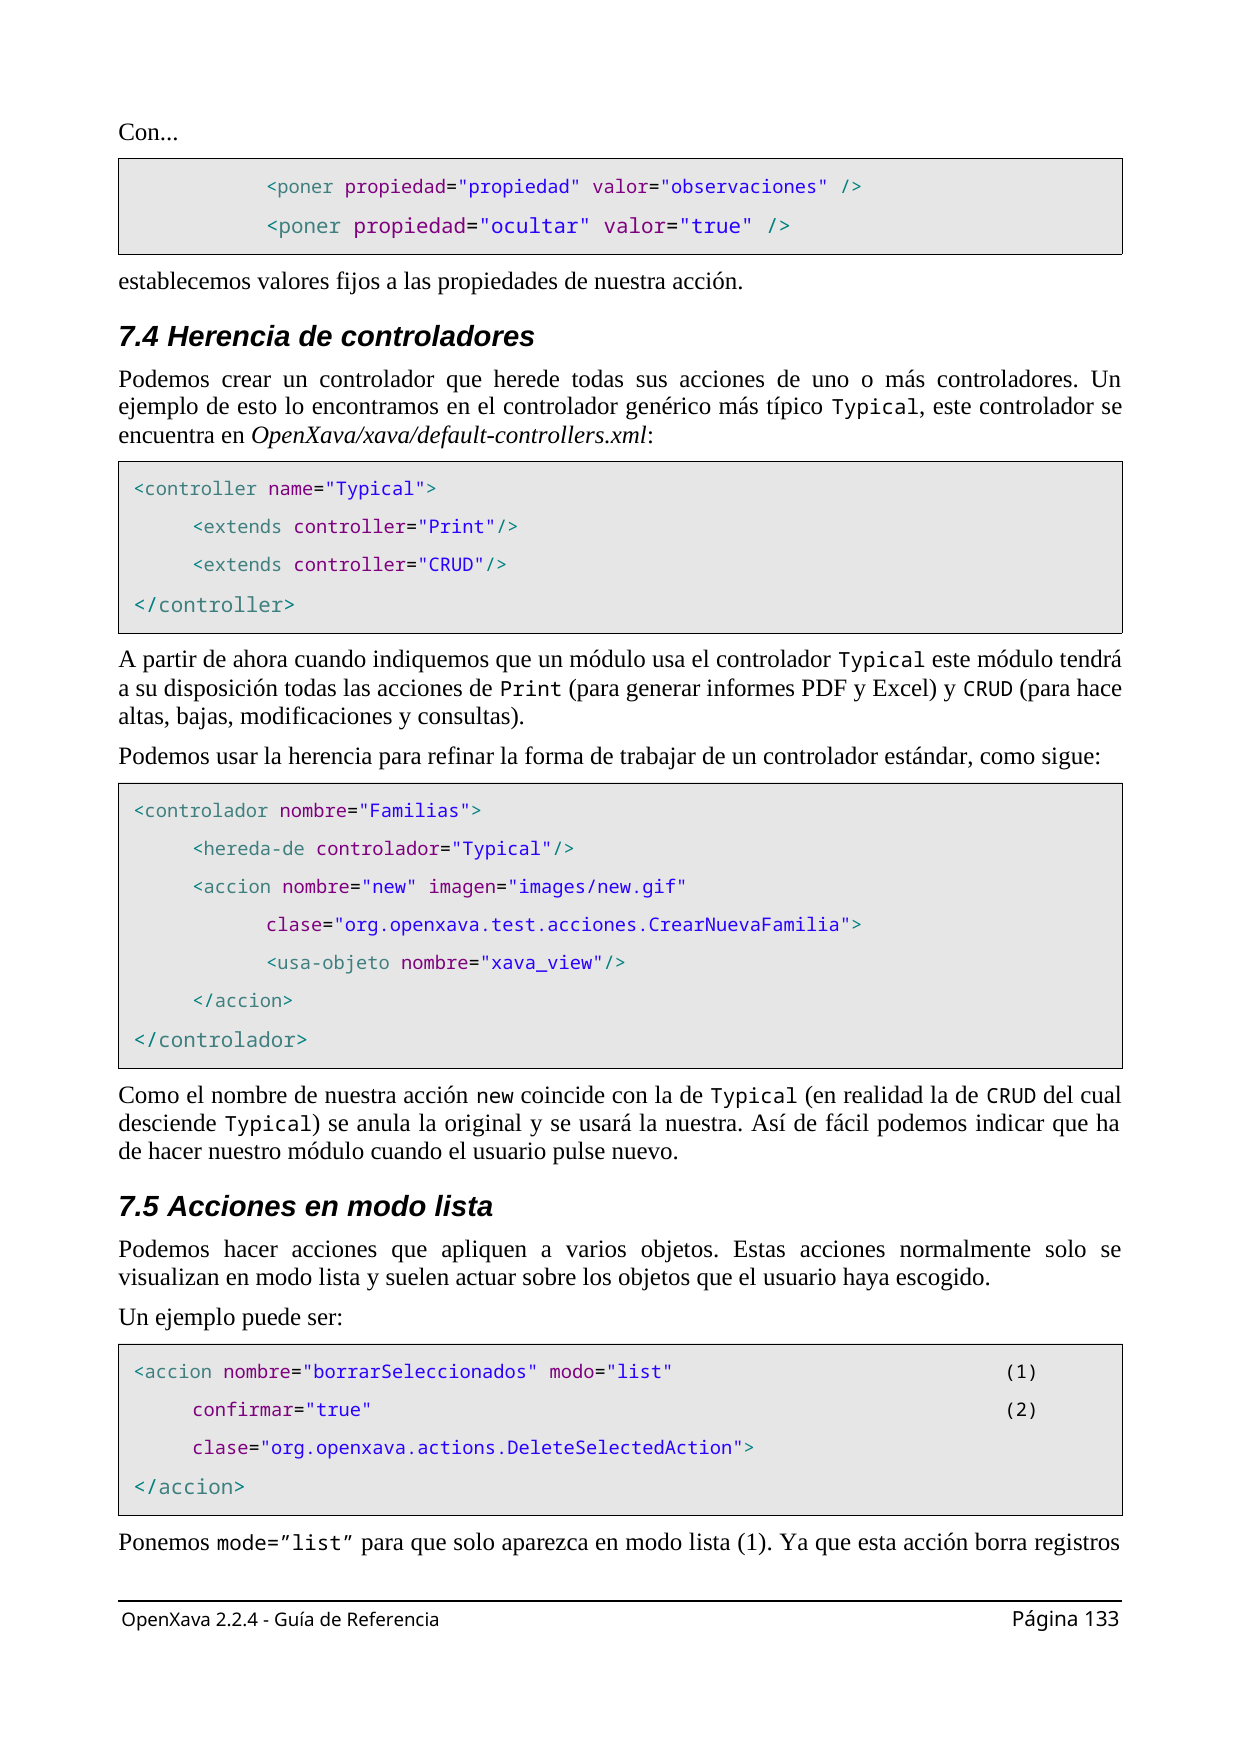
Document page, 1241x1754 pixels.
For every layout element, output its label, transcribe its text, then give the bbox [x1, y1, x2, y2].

text <usa-objeto nombre="xava_view"/> [119, 934, 1122, 972]
text <hereda-de controlador="Typical"/> [119, 820, 1122, 858]
text clase="org.openxava.actions.DeleteSelectedAction"> [119, 1419, 1122, 1458]
text Podemos usar la herencia para refinar la forma de trabajar de un controlador estándar, como sigue: [118, 742, 1122, 770]
text Ponemos mode=”list” para que solo aparezca en modo lista (1). Ya que esta acción borra registros [118, 1528, 1122, 1556]
text Podemos crear un controlador que herede todas sus acciones de uno o más controladores. Un ejemplo de esto lo encontramos en el controlador genérico más típico Typical, este controlador se encuentra en OpenXava/xava/default-controllers.xml: [118, 365, 1122, 448]
text <extends controller="CRUD"/> [119, 537, 1122, 575]
text confirmar="true" (2) [119, 1382, 1122, 1419]
text Como el nombre de nuestra acción new coincide con la de Typical (en realidad la de CRUD del cual desciende Typical) se anula la original y se usará la nuestra. Así de fácil podemos indicar que ha de hacer nuestro módulo cuando el usuario pulse nuevo. [118, 1081, 1122, 1165]
subtitle Herencia de controladores [118, 319, 1122, 352]
text </accion> [119, 972, 1122, 1011]
text clase="org.openxava.test.acciones.CrearNuevaFamilia"> [119, 896, 1122, 934]
text <poner propiedad="propiedad" valor="observaciones" /> [119, 159, 1122, 196]
text </controlador> [119, 1011, 1122, 1068]
text <poner propiedad="ocultar" valor="true" /> [119, 196, 1122, 254]
text establecemos valores fijos a las propiedades de nuestra acción. [118, 267, 1122, 294]
text Con... [118, 118, 1122, 146]
text </accion> [119, 1458, 1122, 1515]
text <controller name="Typical"> [119, 462, 1122, 499]
text </controller> [119, 575, 1122, 633]
text <accion nombre="borrarSeleccionados" modo="list" (1) [119, 1345, 1122, 1382]
text <extends controller="Print"/> [119, 499, 1122, 537]
subtitle Acciones en modo lista [118, 1190, 1122, 1223]
text Podemos hacer acciones que apliquen a varios objetos. Estas acciones normalmente solo se visualizan en modo lista y suelen actuar sobre los objetos que el usuario haya escogido. [118, 1235, 1122, 1291]
text A partir de ahora cuando indiquemos que un módulo usa el controlador Typical este módulo tendrá a su disposición todas las acciones de Print (para generar informes PDF y Excel) y CRUD (para hace altas, bajas, modificaciones y consultas). [118, 646, 1122, 730]
text <controlador nombre="Familias"> [119, 784, 1122, 820]
text <accion nombre="new" imagen="images/new.gif" [119, 858, 1122, 896]
text Un ejemplo puede ser: [118, 1303, 1122, 1331]
